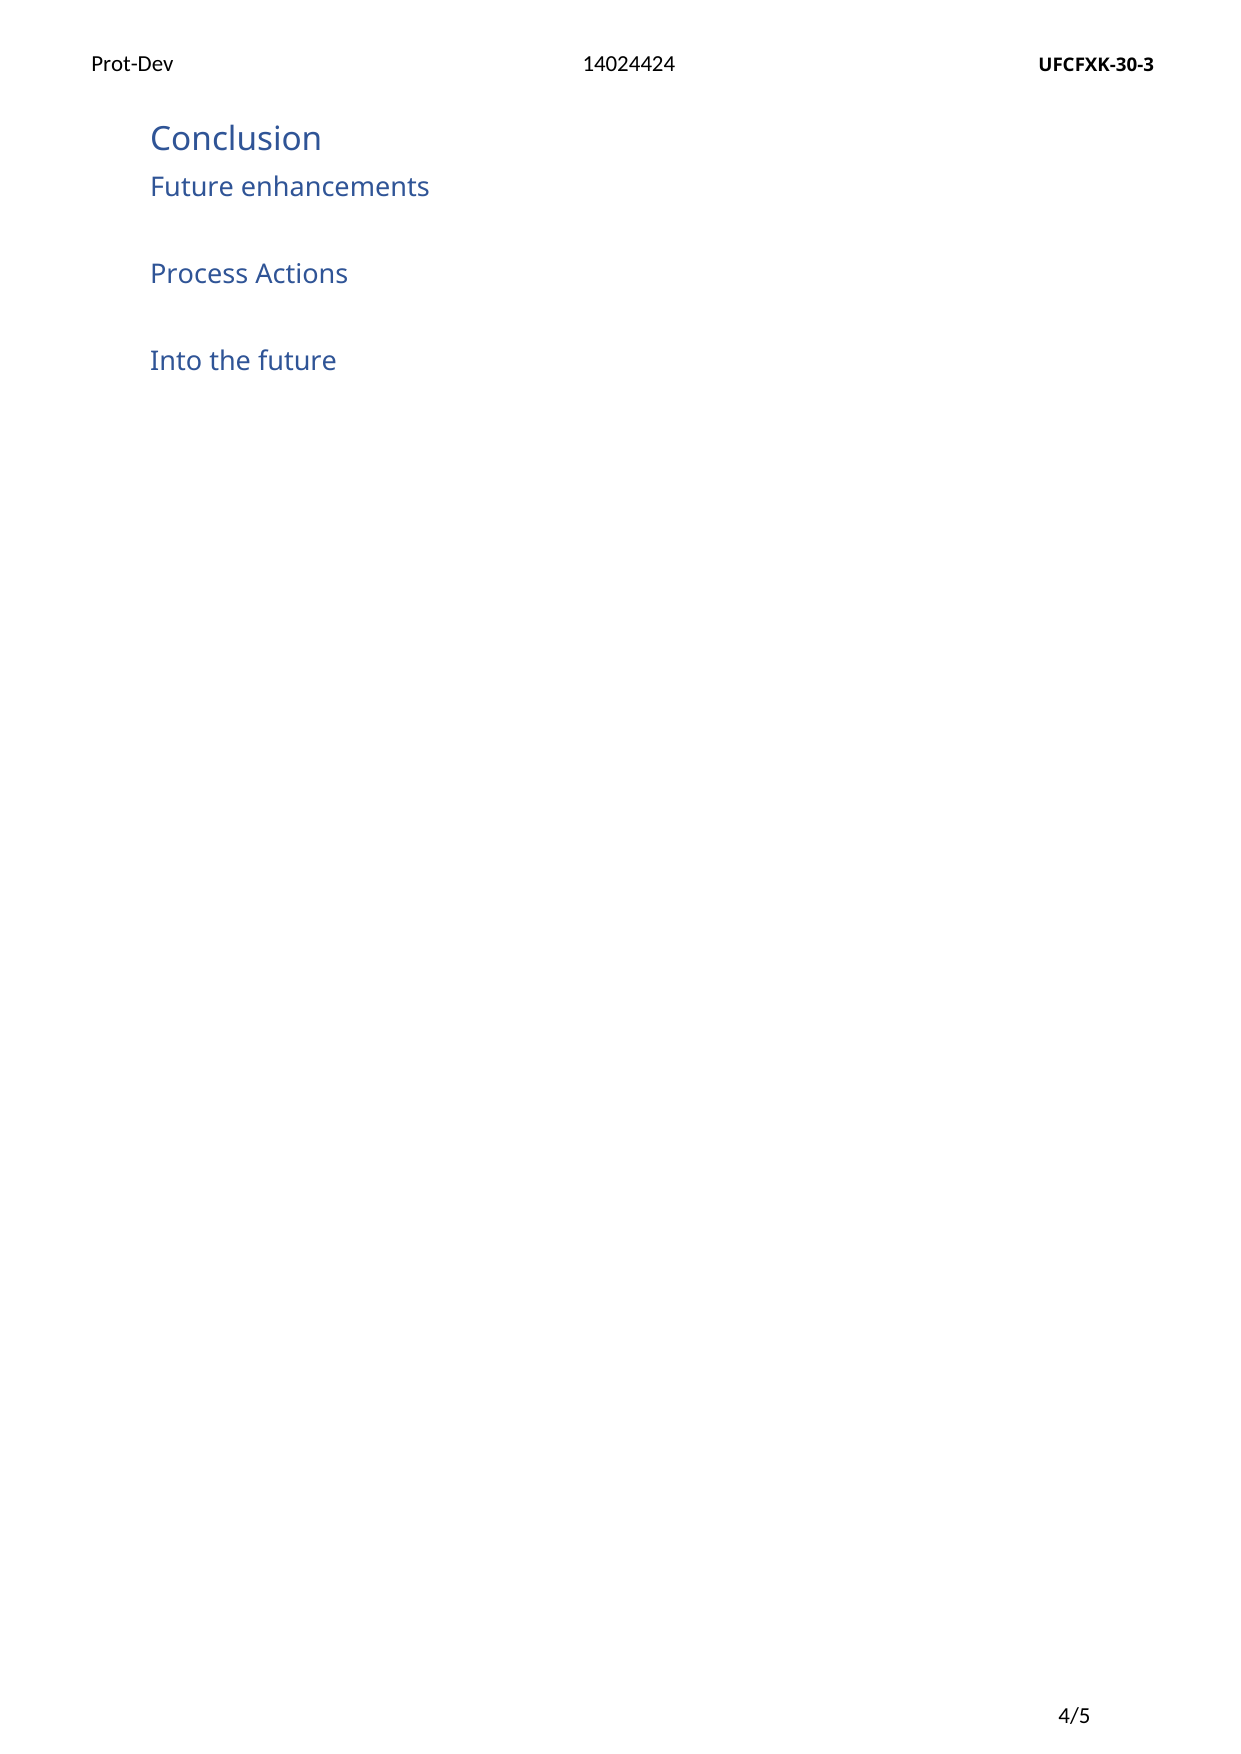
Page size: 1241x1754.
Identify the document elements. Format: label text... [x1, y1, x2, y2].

subtitle Conclusion [150, 114, 1090, 160]
subtitle Future enhancements [150, 168, 1090, 204]
subtitle Process Actions [150, 254, 1090, 291]
subtitle Into the future [150, 341, 1090, 378]
